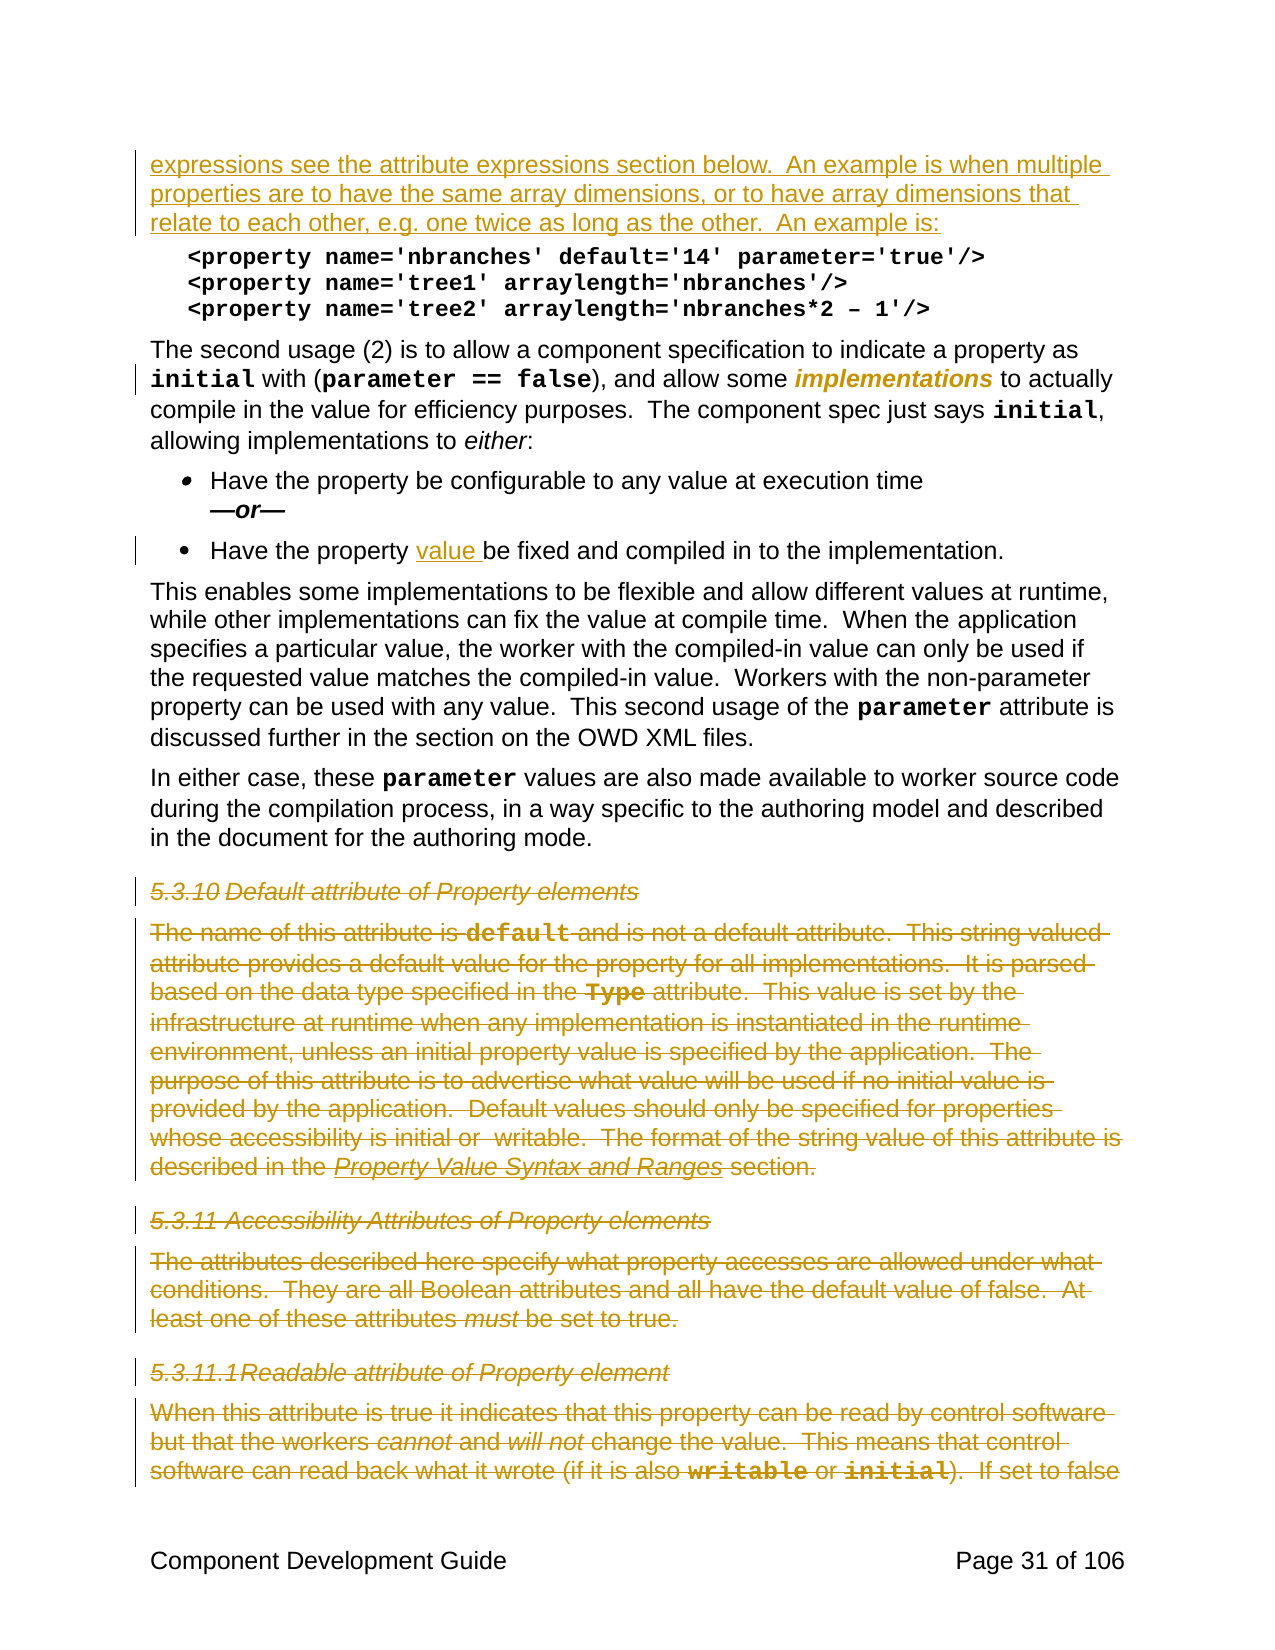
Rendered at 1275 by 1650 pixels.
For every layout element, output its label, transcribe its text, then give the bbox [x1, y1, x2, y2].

text This enables some implementations to be flexible and allow different values at runtime, while other implementations can fix the value at compile time. When the application specifies a particular value, the worker with the compiled-in value can only be used if the requested value matches the compiled-in value. Workers with the non-parameter property can be used with any value. This second usage of the parameter attribute is discussed further in the section on the OWD XML files. [150, 577, 1125, 751]
text In either case, these parameter values are also made available to worker source code during the compilation process, in a way specific to the authoring model and described in the document for the authoring mode. [150, 763, 1125, 852]
list Have the property be configurable to any value at execution time —or— [180, 466, 1125, 524]
list Have the property value be fixed and compiled in to the implementation. [180, 536, 1125, 565]
subtitle Default attribute of Property elements [150, 877, 1125, 906]
text The second usage (2) is to allow a component specification to indicate a property as initial with (parameter == false), and allow some implementations to actually compile in the value for efficiency purposes. The component spec just says initial, allowing implementations to either: [150, 335, 1125, 454]
text expressions see the attribute expressions section below. An example is when multiple properties are to have the same array dimensions, or to have array dimensions that relate to each other, e.g. one twice as long as the other. An example is: [150, 150, 1125, 236]
text <property name='nbranches' default='14' parameter='true'/> <property name='tree1' arraylength='nbranches'/> <property name='tree2' arraylength='nbranches*2 – 1'/> [187, 245, 1125, 323]
